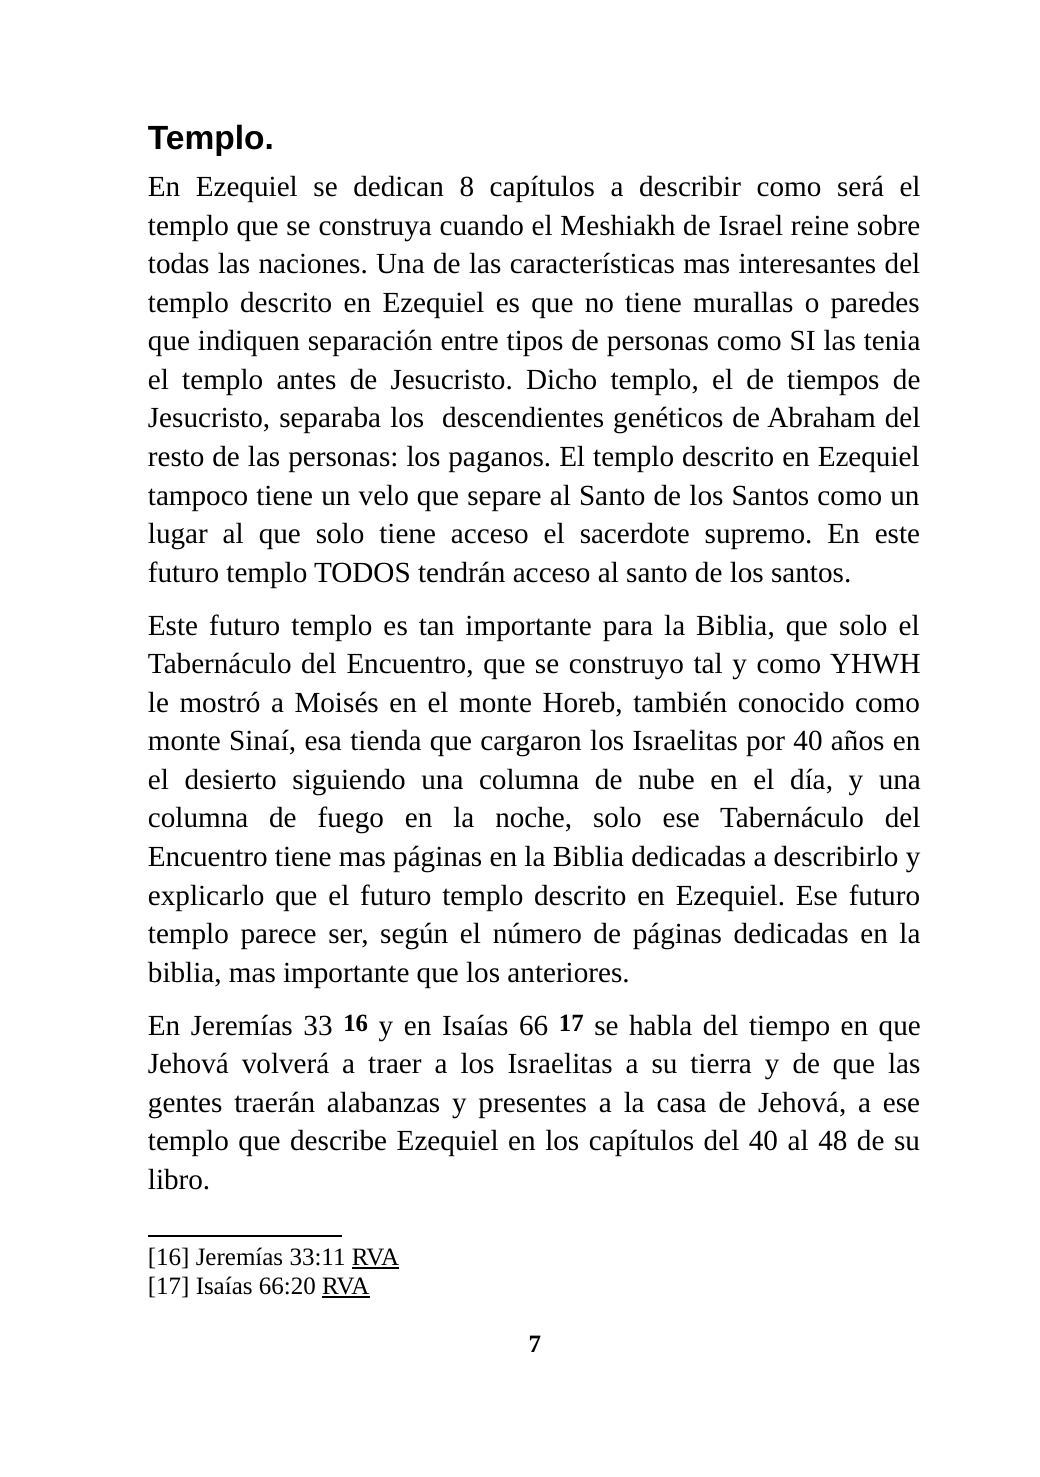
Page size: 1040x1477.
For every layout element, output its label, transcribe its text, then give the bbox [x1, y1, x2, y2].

text En Ezequiel se dedican 8 capítulos a describir como será el templo que se construya cuando el Meshiakh de Israel reine sobre todas las naciones. Una de las características mas interesantes del templo descrito en Ezequiel es que no tiene murallas o paredes que indiquen separación entre tipos de personas como SI las tenia el templo antes de Jesucristo. Dicho templo, el de tiempos de Jesucristo, separaba los descendientes genéticos de Abraham del resto de las personas: los paganos. El templo descrito en Ezequiel tampoco tiene un velo que separe al Santo de los Santos como un lugar al que solo tiene acceso el sacerdote supremo. En este futuro templo TODOS tendrán acceso al santo de los santos. [148, 169, 921, 588]
text Isaías 66:20 RVA [148, 1271, 921, 1300]
text Este futuro templo es tan importante para la Biblia, que solo el Tabernáculo del Encuentro, que se construyo tal y como YHWH le mostró a Moisés en el monte Horeb, también conocido como monte Sinaí, esa tienda que cargaron los Israelitas por 40 años en el desierto siguiendo una columna de nube en el día, y una columna de fuego en la noche, solo ese Tabernáculo del Encuentro tiene mas páginas en la Biblia dedicadas a describirlo y explicarlo que el futuro templo descrito en Ezequiel. Ese futuro templo parece ser, según el número de páginas dedicadas en la biblia, mas importante que los anteriores. [148, 608, 921, 988]
text En Jeremías 33 y en Isaías 66 se habla del tiempo en que Jehová volverá a traer a los Israelitas a su tierra y de que las gentes traerán alabanzas y presentes a la casa de Jehová, a ese templo que describe Ezequiel en los capítulos del 40 al 48 de su libro. [148, 1008, 921, 1196]
subtitle Templo. [148, 118, 921, 157]
text Jeremías 33:11 RVA [148, 1242, 921, 1271]
